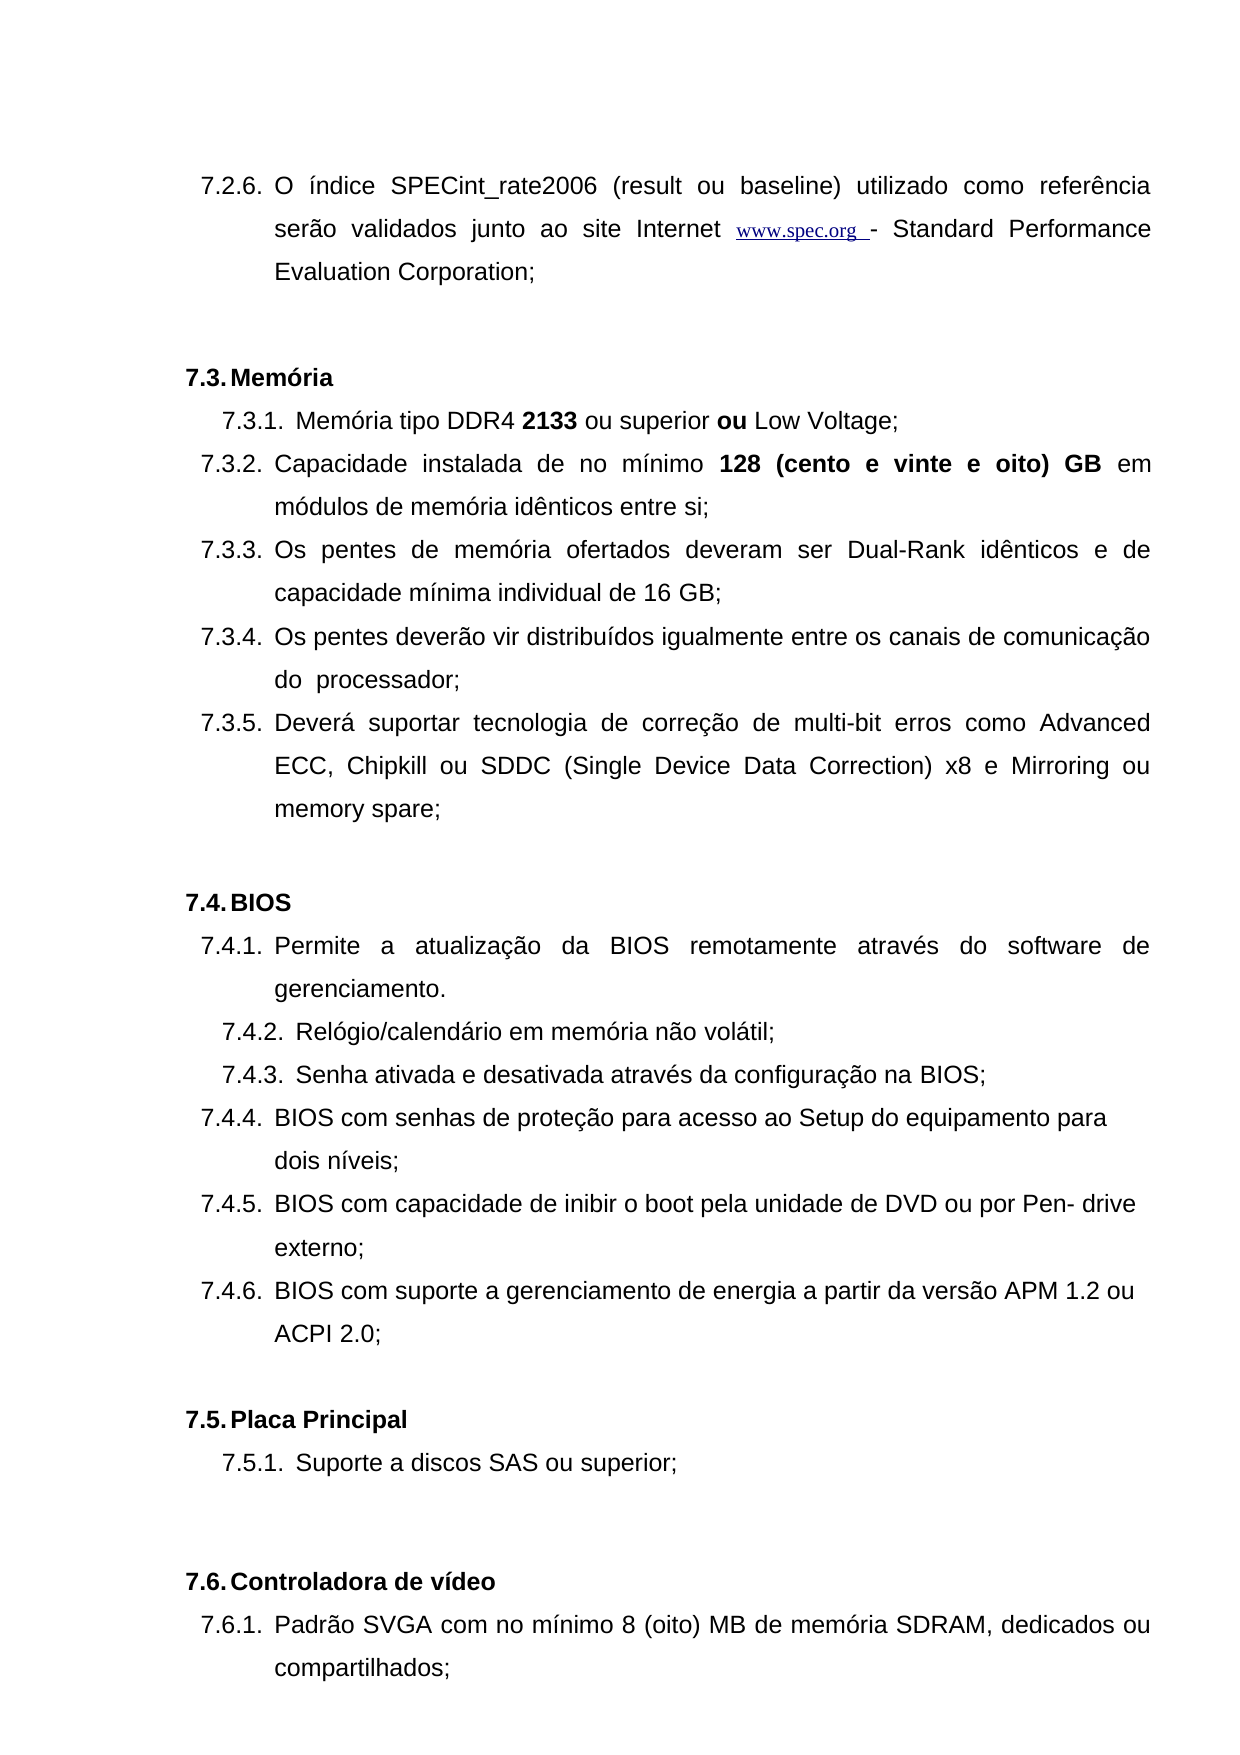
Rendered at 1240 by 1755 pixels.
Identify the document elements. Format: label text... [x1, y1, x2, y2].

list Padrão SVGA com no mínimo 8 (oito) MB de memória SDRAM, dedicados ou compartilhados; [200, 1610, 1152, 1682]
list BIOS com senhas de proteção para acesso ao Setup do equipamento para dois níveis; [200, 1103, 1152, 1175]
list Suporte a discos SAS ou superior; [222, 1448, 1196, 1477]
subtitle BIOS [185, 888, 1196, 916]
list Senha ativada e desativada através da configuração na BIOS; [222, 1060, 1196, 1089]
list O índice SPECint_rate2006 (result ou baseline) utilizado como referência serão validados junto ao site Internet www.spec.org - Standard Performance Evaluation Corporation; [200, 171, 1152, 286]
list Capacidade instalada de no mínimo 128 (cento e vinte e oito) GB em módulos de memória idênticos entre si; [200, 449, 1152, 521]
list Deverá suportar tecnologia de correção de multi-bit erros como Advanced ECC, Chipkill ou SDDC (Single Device Data Correction) x8 e Mirroring ou memory spare; [200, 708, 1152, 823]
list Os pentes de memória ofertados deveram ser Dual-Rank idênticos e de capacidade mínima individual de 16 GB; [200, 535, 1152, 607]
list Relógio/calendário em memória não volátil; [222, 1017, 1196, 1046]
list BIOS com suporte a gerenciamento de energia a partir da versão APM 1.2 ou ACPI 2.0; [200, 1276, 1152, 1347]
list Os pentes deverão vir distribuídos igualmente entre os canais de comunicação do processador; [200, 622, 1152, 693]
subtitle Controladora de vídeo [185, 1567, 1196, 1596]
subtitle Placa Principal [185, 1405, 1196, 1434]
subtitle Memória [185, 363, 1196, 392]
list BIOS com capacidade de inibir o boot pela unidade de DVD ou por Pen- drive externo; [200, 1189, 1152, 1261]
list Memória tipo DDR4 2133 ou superior ou Low Voltage; [222, 406, 1196, 434]
list Permite a atualização da BIOS remotamente através do software de gerenciamento. [200, 931, 1152, 1002]
